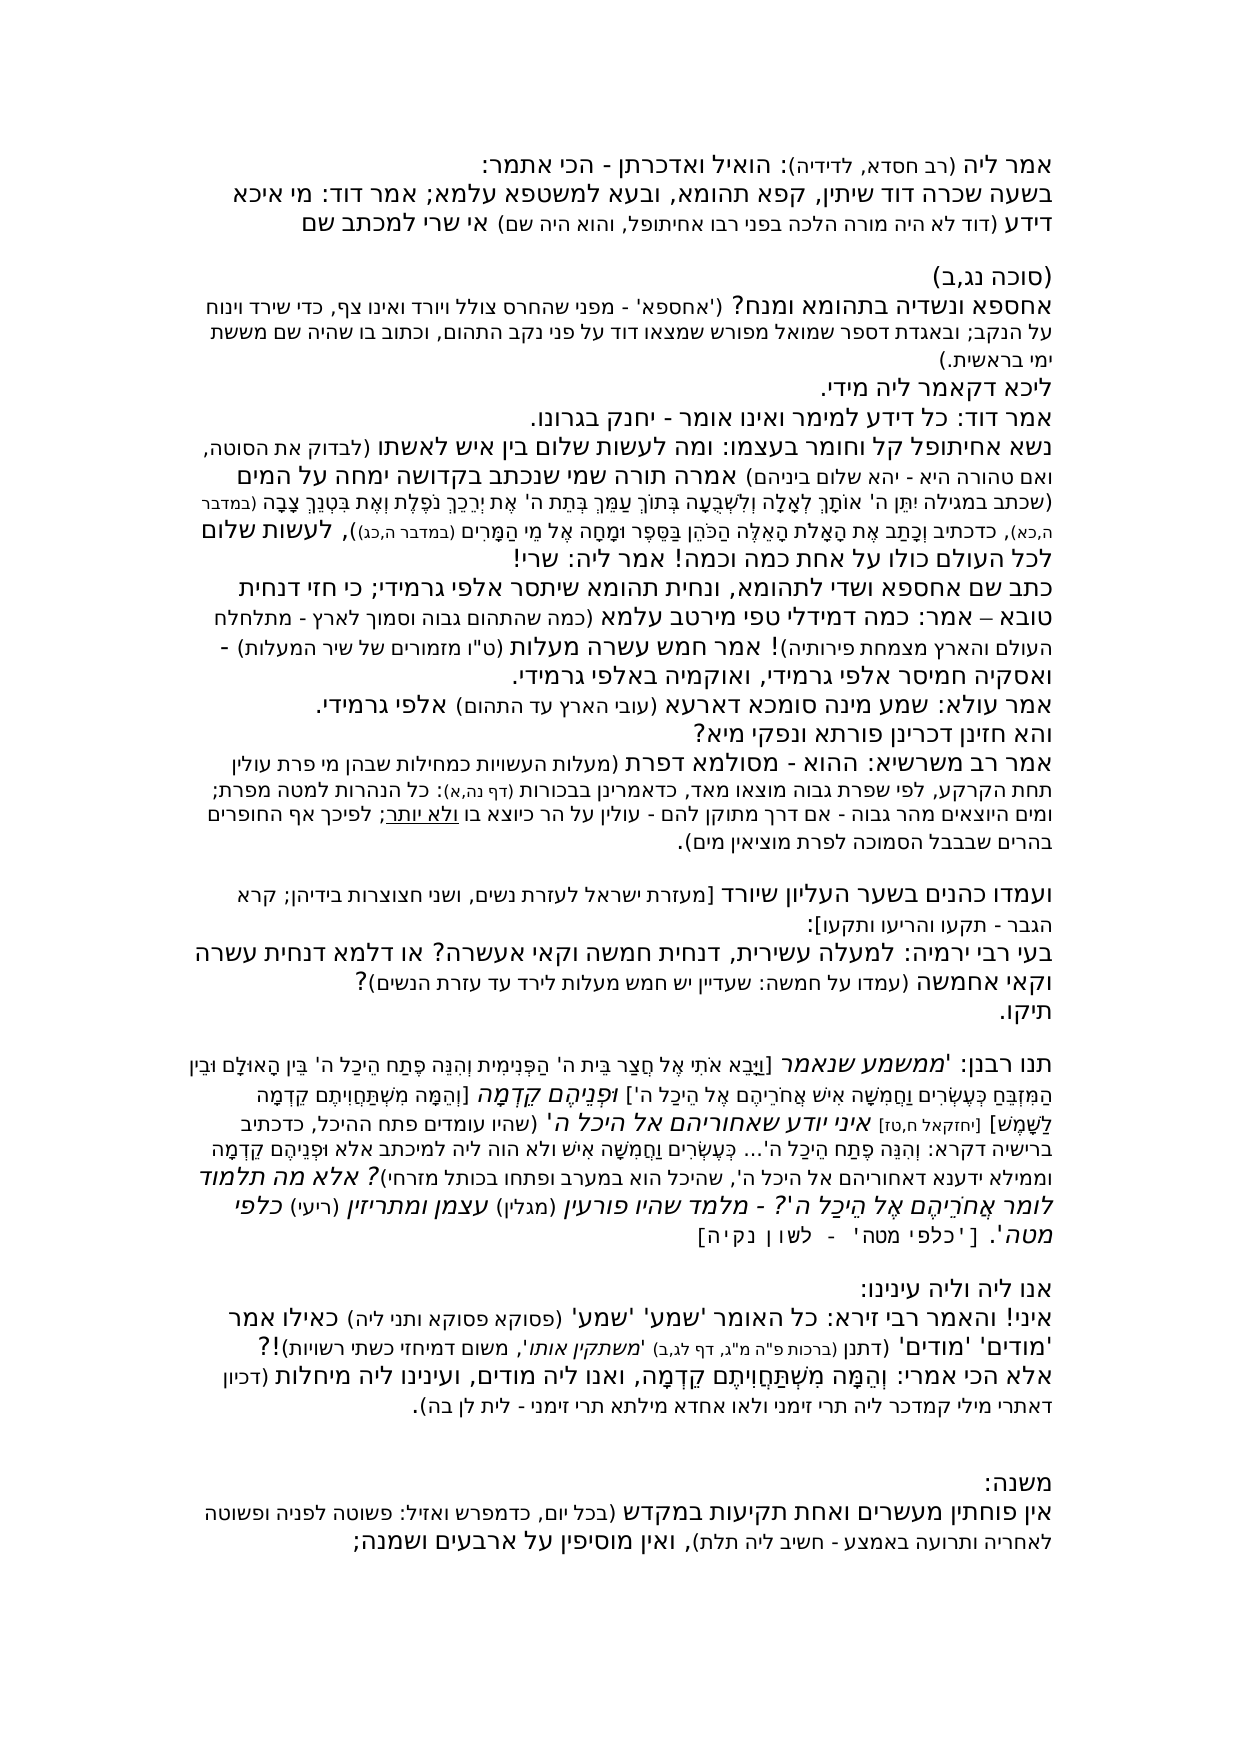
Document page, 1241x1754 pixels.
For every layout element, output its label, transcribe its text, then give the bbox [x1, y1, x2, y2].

text נשא אחיתופל קל וחומר בעצמו: ומה לעשות שלום בין איש לאשתו (לבדוק את הסוטה, ואם טהורה היא - יהא שלום ביניהם) אמרה תורה שמי שנכתב בקדושה ימחה על המים (שכתב במגילה יִתֵּן ה' אוֹתָךְ לְאָלָה וְלִשְׁבֻעָה בְּתוֹךְ עַמֵּךְ בְּתֵת ה' אֶת יְרֵכֵךְ נֹפֶלֶת וְאֶת בִּטְנֵךְ צָבָה (במדבר ה,כא), כדכתיב וְכָתַב אֶת הָאָלֹת הָאֵלֶּה הַכֹּהֵן בַּסֵּפֶר וּמָחָה אֶל מֵי הַמָּרִים (במדבר ה,כג)), לעשות שלום לכל העולם כולו על אחת כמה וכמה! אמר ליה: שרי! [187, 432, 1053, 573]
text אלא הכי אמרי: וְהֵמָּה מִשְׁתַּחֲוִיתֶם קֵדְמָה, ואנו ליה מודים, ועינינו ליה מיחלות (דכיון דאתרי מילי קמדכר ליה תרי זימני ולאו אחדא מילתא תרי זימני - לית לן בה). [187, 1361, 1053, 1420]
text איני! והאמר רבי זירא: כל האומר 'שמע' 'שמע' (פסוקא פסוקא ותני ליה) כאילו אמר 'מודים' 'מודים' (דתנן (ברכות פ"ה מ"ג, דף לג,ב) 'משתקין אותו', משום דמיחזי כשתי רשויות)!? [187, 1303, 1053, 1361]
text ליכא דקאמר ליה מידי. [187, 373, 1053, 403]
text משנה: [187, 1468, 1053, 1497]
text אין פוחתין מעשרים ואחת תקיעות במקדש (בכל יום, כדמפרש ואזיל: פשוטה לפניה ופשוטה לאחריה ותרועה באמצע - חשיב ליה תלת), ואין מוסיפין על ארבעים ושמנה; [187, 1497, 1053, 1555]
text בעי רבי ירמיה: למעלה עשירית, דנחית חמשה וקאי אעשרה? או דלמא דנחית עשרה וקאי אחמשה (עמדו על חמשה: שעדיין יש חמש מעלות לירד עד עזרת הנשים)? [187, 938, 1053, 996]
text אנו ליה וליה עינינו: [187, 1274, 1053, 1303]
text אמר רב משרשיא: ההוא - מסולמא דפרת (מעלות העשויות כמחילות שבהן מי פרת עולין תחת הקרקע, לפי שפרת גבוה מוצאו מאד, כדאמרינן בבכורות (דף נה,א): כל הנהרות למטה מפרת; ומים היוצאים מהר גבוה - אם דרך מתוקן להם - עולין על הר כיוצא בו ולא יותר; לפיכך אף החופרים בהרים שבבבל הסמוכה לפרת מוציאין מים). [187, 748, 1053, 856]
text תיקו. [187, 996, 1053, 1026]
text אחספא ונשדיה בתהומא ומנח? ('אחספא' - מפני שהחרס צולל ויורד ואינו צף, כדי שירד וינוח על הנקב; ובאגדת דספר שמואל מפורש שמצאו דוד על פני נקב התהום, וכתוב בו שהיה שם מששת ימי בראשית.) [187, 291, 1053, 373]
text תנו רבנן: 'ממשמע שנאמר [וַיָּבֵא אֹתִי אֶל חֲצַר בֵּית ה' הַפְּנִימִית וְהִנֵּה פֶתַח הֵיכַל ה' בֵּין הָאוּלָם וּבֵין הַמִּזְבֵּחַ כְּעֶשְׂרִים וַחֲמִשָּׁה אִישׁ אֲחֹרֵיהֶם אֶל הֵיכַל ה'] וּפְנֵיהֶם קֵדְמָה [וְהֵמָּה מִשְׁתַּחֲוִיתֶם קֵדְמָה לַשָּׁמֶשׁ] [יחזקאל ח,טז] איני יודע שאחוריהם אל היכל ה' (שהיו עומדים פתח ההיכל, כדכתיב ברישיה דקרא: וְהִנֵּה פֶתַח הֵיכַל ה'... כְּעֶשְׂרִים וַחֲמִשָּׁה אִישׁ ולא הוה ליה למיכתב אלא וּפְנֵיהֶם קֵדְמָה וממילא ידענא דאחוריהם אל היכל ה', שהיכל הוא במערב ופתחו בכותל מזרחי)? אלא מה תלמוד לומר אֲחֹרֵיהֶם אֶל הֵיכַל ה'? - מלמד שהיו פורעין (מגלין) עצמן ומתריזין (ריעי) כלפי מטה'. ['כלפי מטה' - לשון נקיה] [187, 1050, 1053, 1250]
text בשעה שכרה דוד שיתין, קפא תהומא, ובעא למשטפא עלמא; אמר דוד: מי איכא דידע (דוד לא היה מורה הלכה בפני רבו אחיתופל, והוא היה שם) אי שרי למכתב שם [187, 179, 1053, 238]
text והא חזינן דכרינן פורתא ונפקי מיא? [187, 719, 1053, 748]
text אמר ליה (רב חסדא, לדידיה): הואיל ואדכרתן - הכי אתמר: [187, 150, 1053, 179]
text אמר עולא: שמע מינה סומכא דארעא (עובי הארץ עד התהום) אלפי גרמידי. [187, 690, 1053, 719]
text (סוכה נג,ב) [187, 262, 1053, 291]
text ועמדו כהנים בשער העליון שיורד [מעזרת ישראל לעזרת נשים, ושני חצוצרות בידיהן; קרא הגבר - תקעו והריעו ותקעו]: [187, 880, 1053, 938]
text אמר דוד: כל דידע למימר ואינו אומר - יחנק בגרונו. [187, 403, 1053, 432]
text כתב שם אחספא ושדי לתהומא, ונחית תהומא שיתסר אלפי גרמידי; כי חזי דנחית טובא – אמר: כמה דמידלי טפי מירטב עלמא (כמה שהתהום גבוה וסמוך לארץ - מתלחלח העולם והארץ מצמחת פירותיה)! אמר חמש עשרה מעלות (ט"ו מזמורים של שיר המעלות) - ואסקיה חמיסר אלפי גרמידי, ואוקמיה באלפי גרמידי. [187, 573, 1053, 690]
